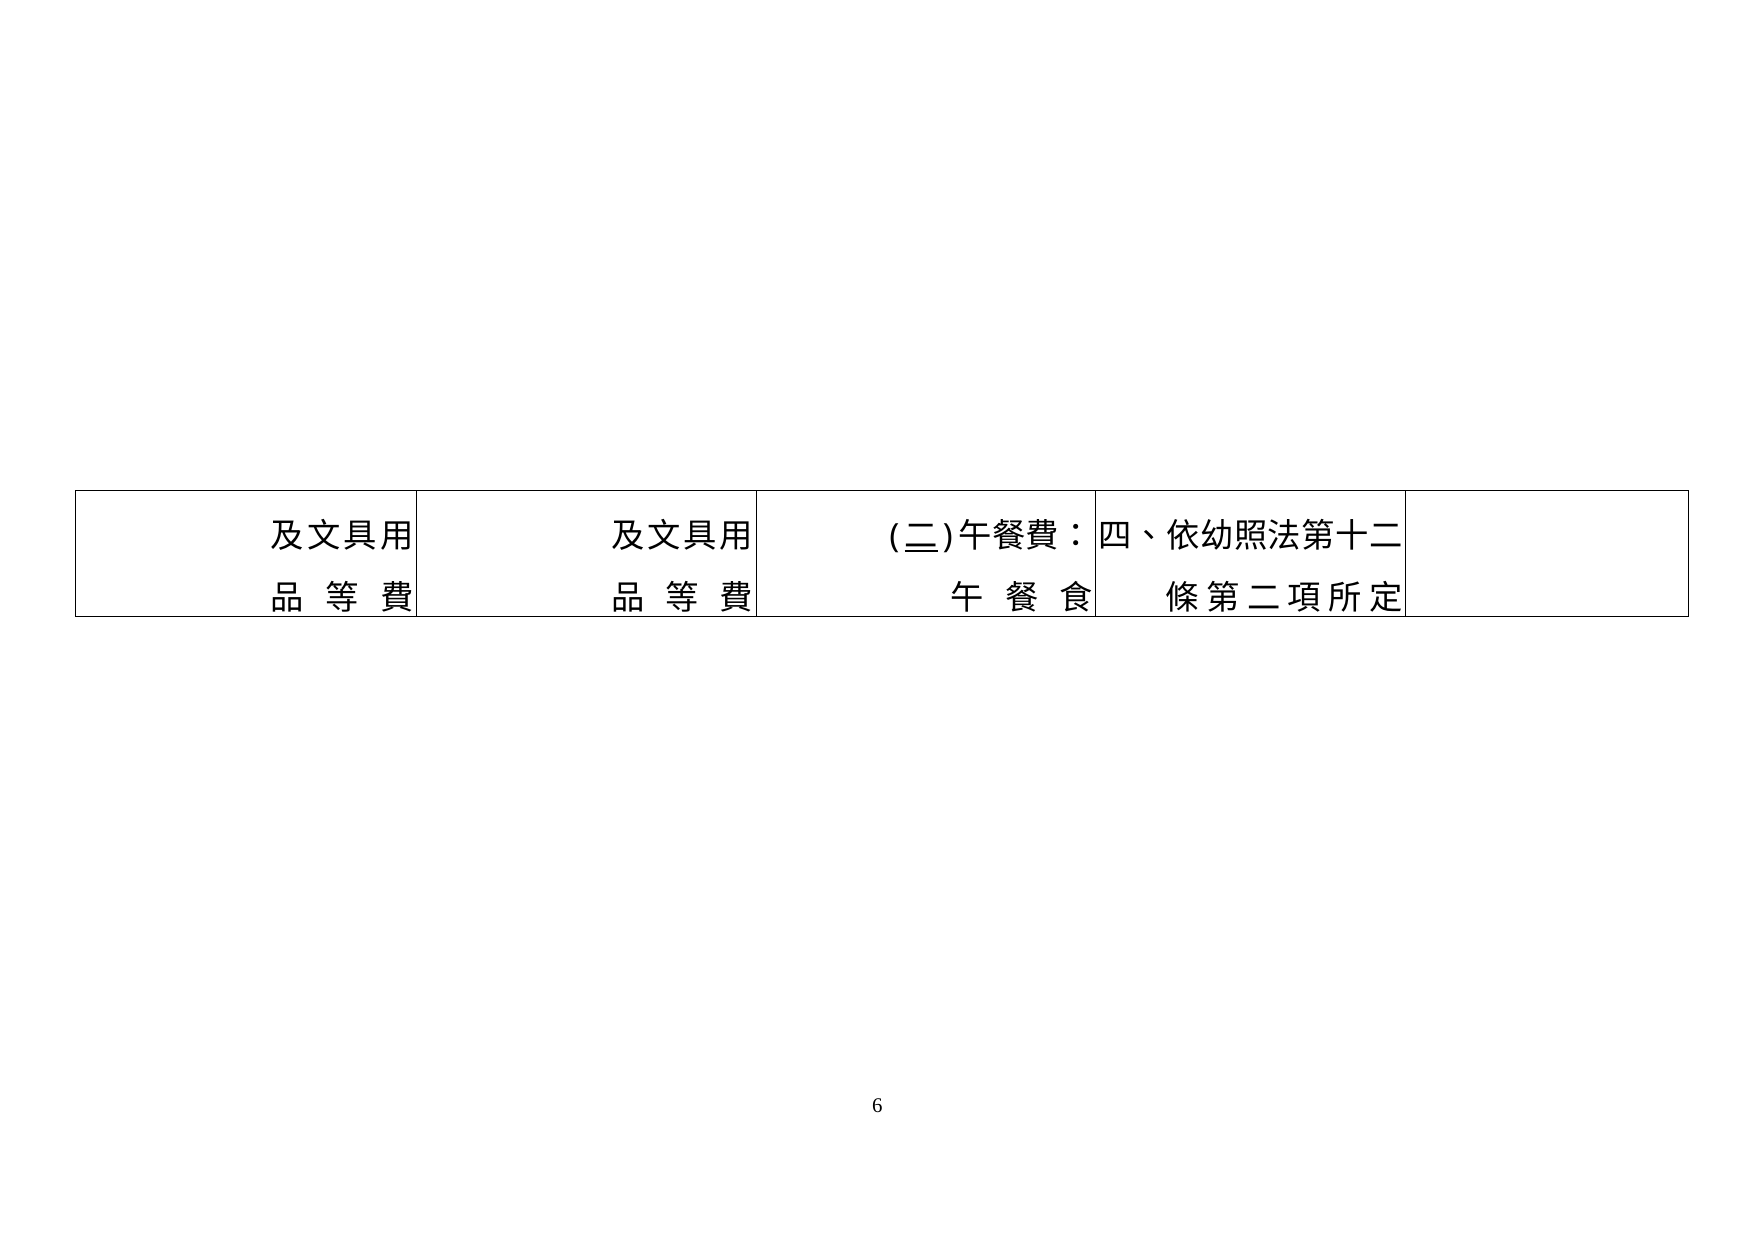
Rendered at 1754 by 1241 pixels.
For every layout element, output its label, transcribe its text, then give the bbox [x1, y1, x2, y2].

table_cell 及文具用品等費 [417, 491, 756, 616]
table_cell 四、依幼照法第十二條第二項所定 [1096, 491, 1405, 616]
table_cell [1406, 491, 1688, 616]
table_cell 及文具用品等費 [76, 491, 416, 616]
table_cell (二)午餐費：午餐食 [757, 491, 1095, 616]
